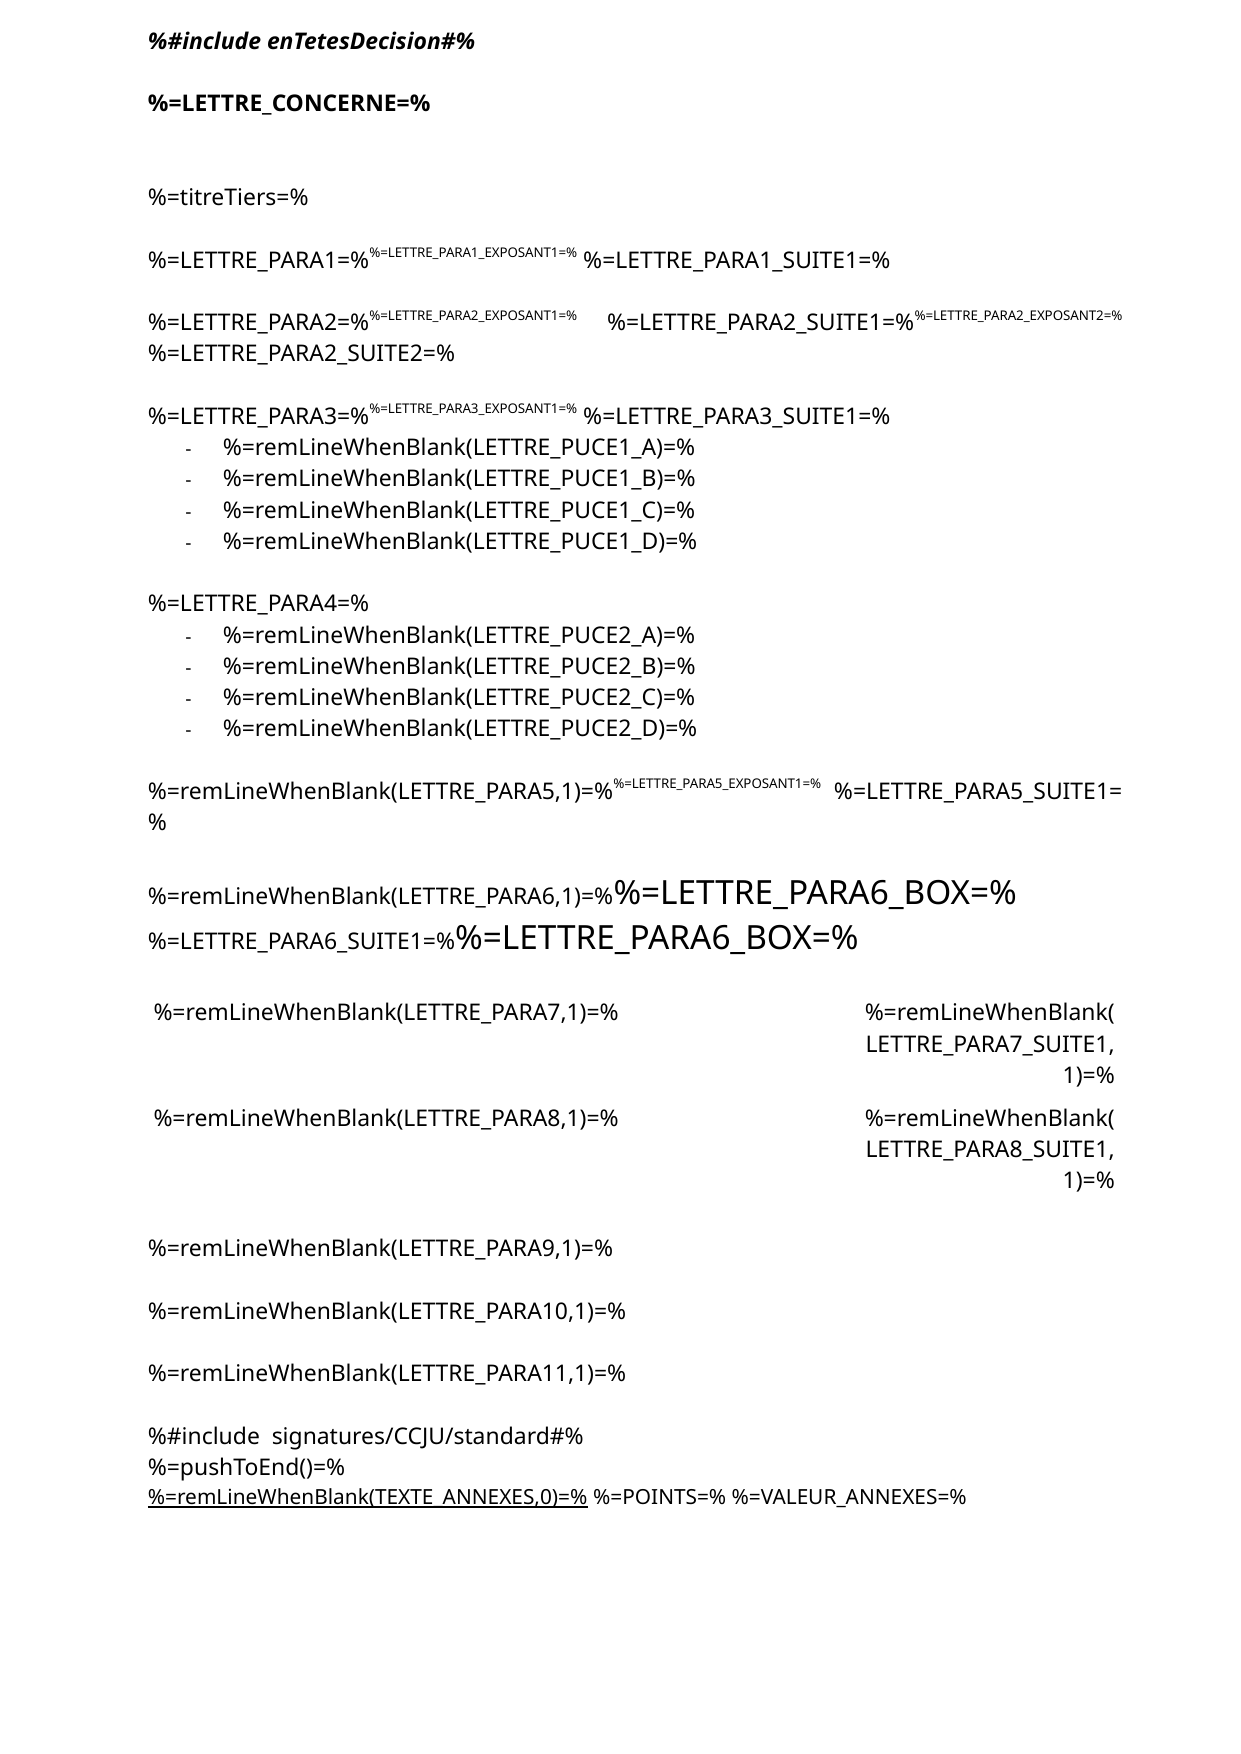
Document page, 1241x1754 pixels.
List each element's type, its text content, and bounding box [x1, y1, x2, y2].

text %=remLineWhenBlank(LETTRE_PARA11,1)=% [148, 1357, 1122, 1388]
text %=remLineWhenBlank(LETTRE_PARA5,1)=%%=LETTRE_PARA5_EXPOSANT1=% %=LETTRE_PARA5_SUITE1=% [148, 775, 1122, 837]
list %=remLineWhenBlank(LETTRE_PUCE1_C)=% [185, 493, 1122, 525]
text %#include signatures/CCJU/standard#% [148, 1420, 1122, 1451]
table_header %=remLineWhenBlank(LETTRE_PARA7_SUITE1,1)=% [852, 991, 1120, 1096]
text %=remLineWhenBlank(TEXTE_ANNEXES,0)=% %=POINTS=% %=VALEUR_ANNEXES=% [148, 1482, 1122, 1511]
text %=LETTRE_PARA4=% [148, 587, 1122, 618]
text %=LETTRE_PARA2=%%=LETTRE_PARA2_EXPOSANT1=% %=LETTRE_PARA2_SUITE1=%%=LETTRE_PARA2_EXPOSANT2=% %=LETTRE_PARA2_SUITE2=% [148, 306, 1122, 368]
text %=remLineWhenBlank(LETTRE_PARA6,1)=%%=LETTRE_PARA6_BOX=%%=LETTRE_PARA6_SUITE1=%%=LETTRE_PARA6_BOX=% [148, 868, 1122, 959]
text %=remLineWhenBlank(LETTRE_PARA9,1)=% [148, 1232, 1122, 1263]
list %=remLineWhenBlank(LETTRE_PUCE1_B)=% [185, 462, 1122, 493]
table_header %=remLineWhenBlank(LETTRE_PARA8_SUITE1,1)=% [852, 1096, 1120, 1201]
list %=remLineWhenBlank(LETTRE_PUCE2_C)=% [185, 681, 1122, 712]
text %=titreTiers=% [148, 181, 1122, 212]
list %=remLineWhenBlank(LETTRE_PUCE2_B)=% [185, 650, 1122, 681]
text %=remLineWhenBlank(LETTRE_PARA10,1)=% [148, 1295, 1122, 1326]
table_header %=remLineWhenBlank(LETTRE_PARA8,1)=% [148, 1096, 852, 1201]
text %=pushToEnd()=% [148, 1451, 1122, 1482]
list %=remLineWhenBlank(LETTRE_PUCE2_D)=% [185, 712, 1122, 743]
text %#include enTetesDecision#% [148, 25, 1122, 56]
list %=remLineWhenBlank(LETTRE_PUCE1_A)=% [185, 431, 1122, 462]
table_header %=remLineWhenBlank(LETTRE_PARA7,1)=% [148, 991, 852, 1096]
list %=remLineWhenBlank(LETTRE_PUCE2_A)=% [185, 618, 1122, 650]
text %=LETTRE_PARA3=%%=LETTRE_PARA3_EXPOSANT1=% %=LETTRE_PARA3_SUITE1=% [148, 400, 1122, 431]
text %=LETTRE_CONCERNE=% [148, 87, 1122, 118]
list %=remLineWhenBlank(LETTRE_PUCE1_D)=% [185, 525, 1122, 556]
text %=LETTRE_PARA1=%%=LETTRE_PARA1_EXPOSANT1=% %=LETTRE_PARA1_SUITE1=% [148, 243, 1122, 275]
